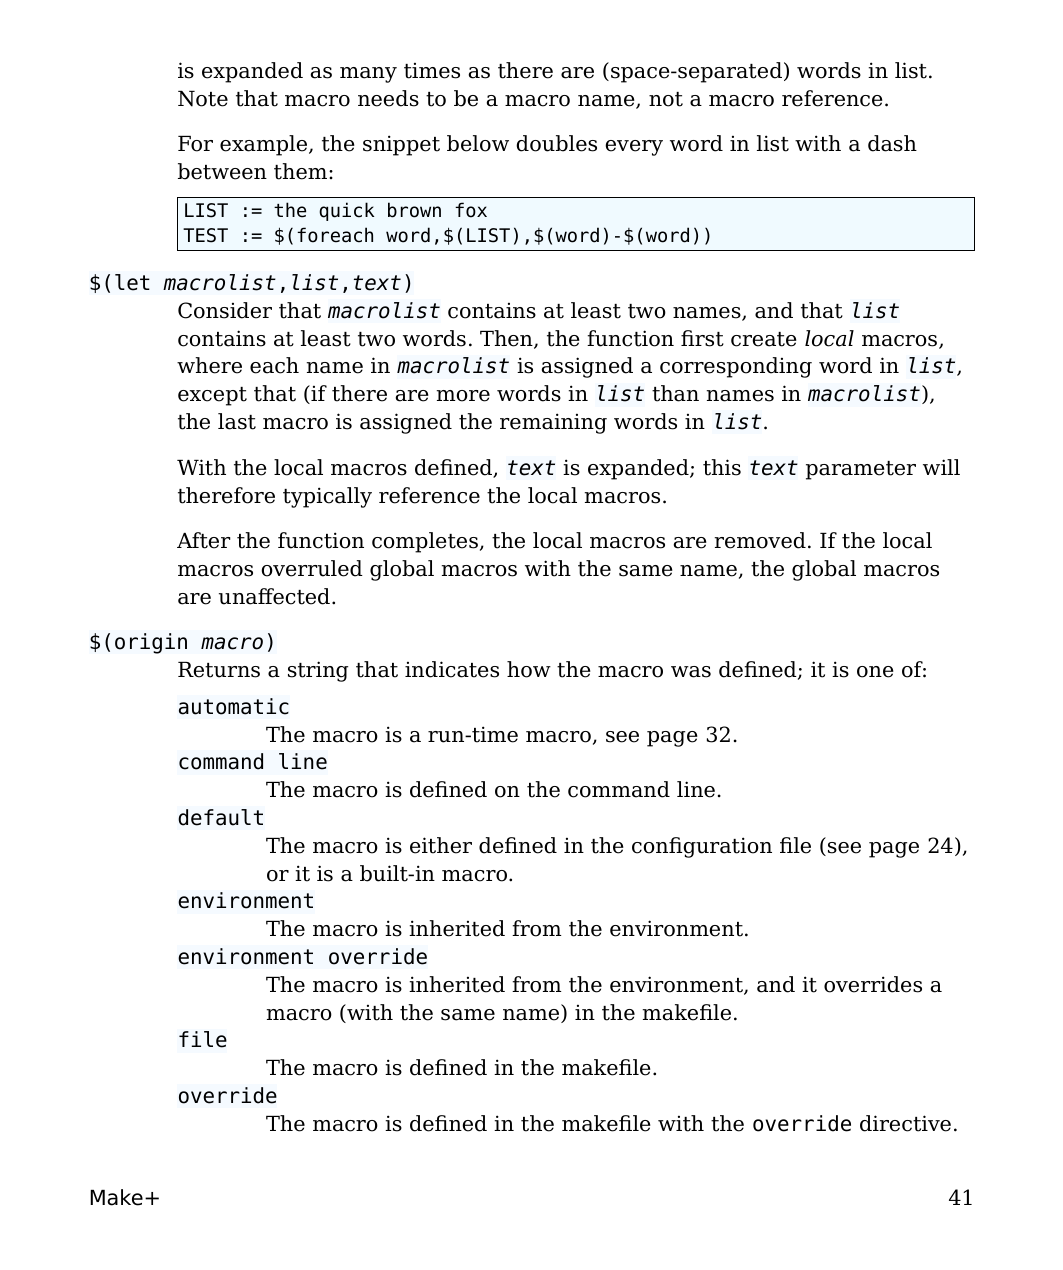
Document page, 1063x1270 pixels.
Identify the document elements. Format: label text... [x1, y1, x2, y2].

text command line The macro is defined on the command line. [177, 750, 974, 802]
text $(origin macro) Returns a string that indicates how the macro was defined; it is one of: [88, 630, 974, 682]
text After the function completes, the local macros are removed. If the local macros overruled global macros with the same name, the global macros are unaffected. [88, 529, 974, 609]
text environment The macro is inherited from the environment. [177, 889, 974, 942]
text With the local macros defined, text is expanded; this text parameter will therefore typically reference the local macros. [88, 456, 974, 508]
text automatic The macro is a run-time macro, see page 32. [177, 695, 974, 747]
text LIST := the quick brown fox [178, 198, 974, 222]
text environment override The macro is inherited from the environment, and it overrides a macro (with the same name) in the makefile. [177, 945, 974, 1025]
text $(let macrolist,list,text) Consider that macrolist contains at least two names, and that list contains at least two words. Then, the function first create local macros, where each name in macrolist is assigned a corresponding word in list, except that (if there are more words in list than names in macrolist), the last macro is assigned the remaining words in list. [88, 271, 974, 434]
text override The macro is defined in the makefile with the override directive. [177, 1084, 974, 1136]
text default The macro is either defined in the configuration file (see page 24), or it is a built-in macro. [177, 806, 974, 886]
text TEST := $(foreach word,$(LIST),$(word)-$(word)) [178, 222, 974, 250]
text file The macro is defined in the makefile. [177, 1028, 974, 1081]
text is expanded as many times as there are (space-separated) words in list. Note that macro needs to be a macro name, not a macro reference. [88, 59, 974, 111]
text For example, the snippet below doubles every word in list with a dash between them: [88, 132, 974, 184]
